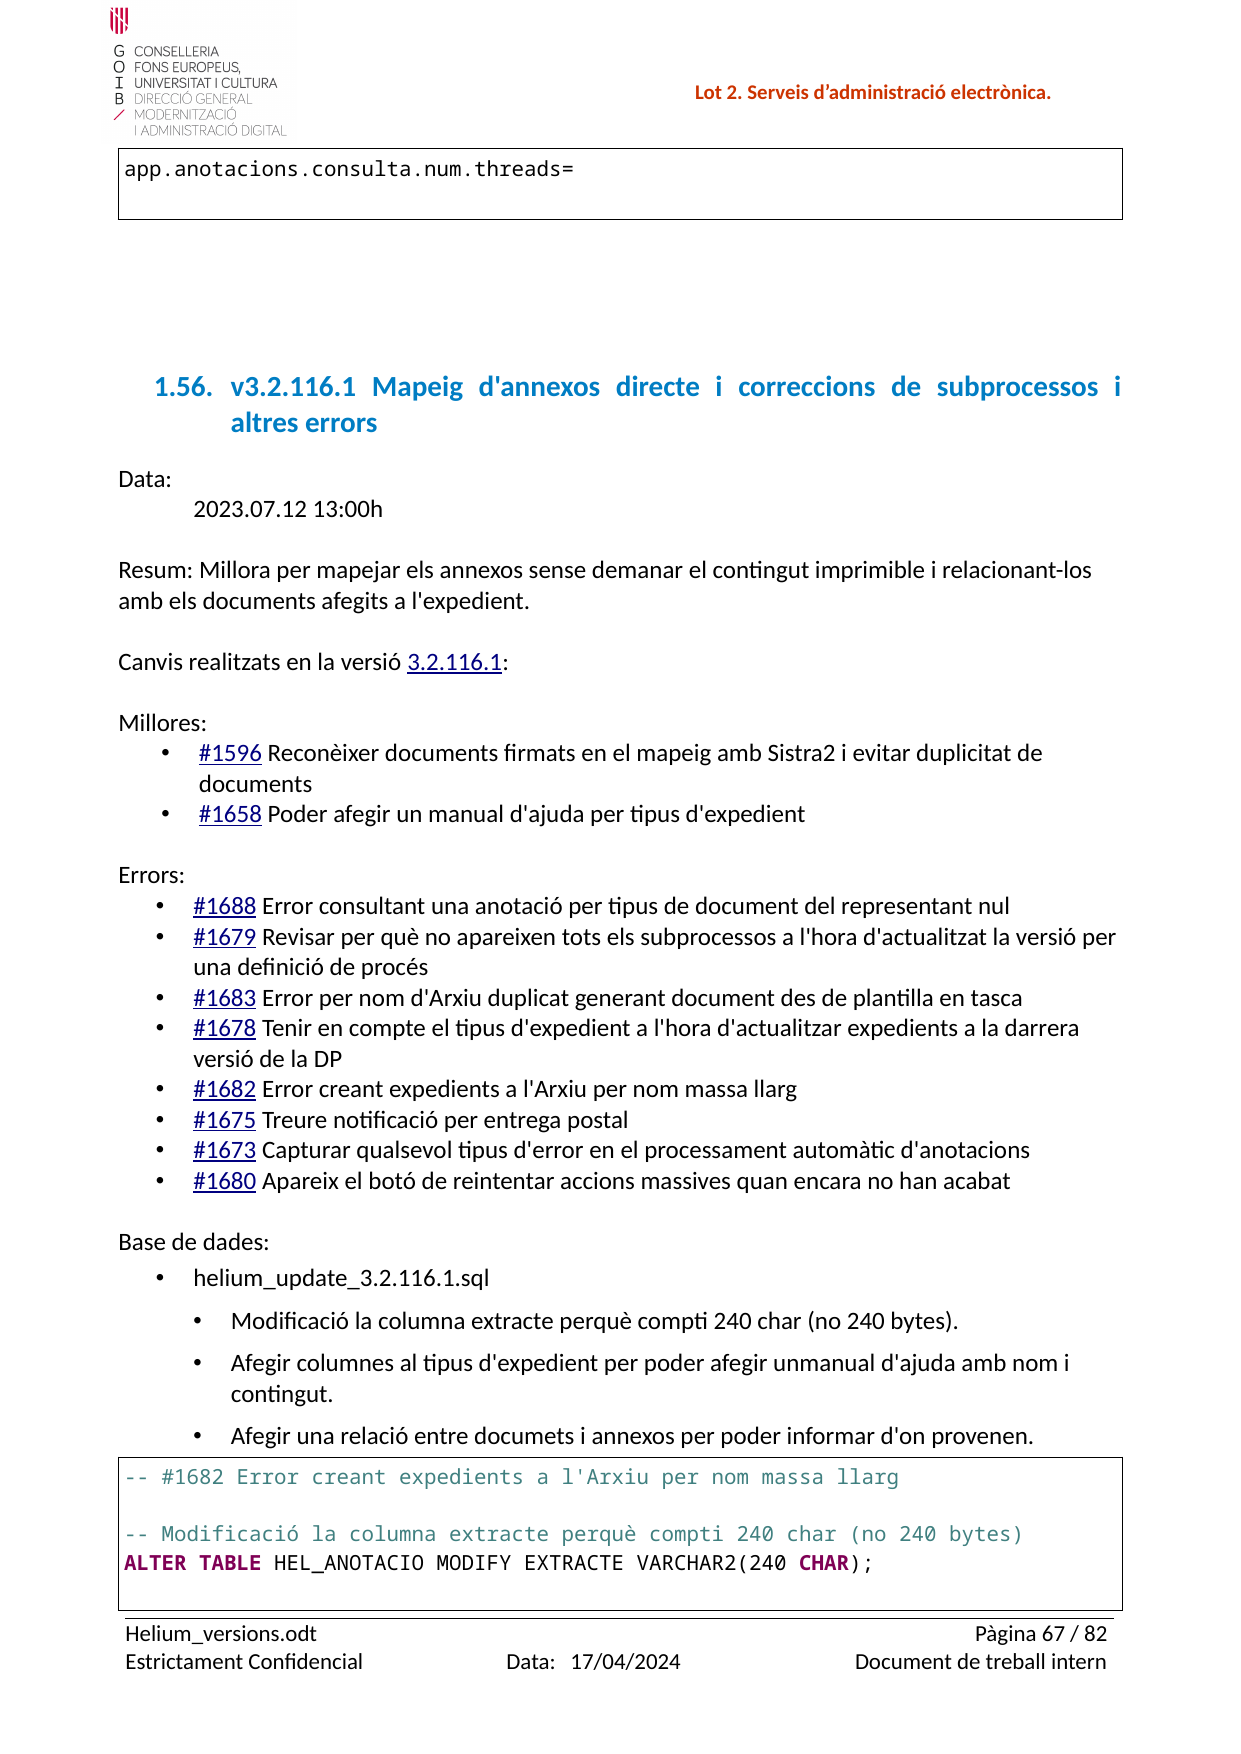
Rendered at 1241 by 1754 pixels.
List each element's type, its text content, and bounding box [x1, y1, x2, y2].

list helium_update_3.2.116.1.sql [156, 1262, 1122, 1293]
list #1679 Revisar per què no apareixen tots els subprocessos a l'hora d'actualitzat la versió per una definició de procés [156, 921, 1122, 982]
list #1658 Poder afegir un manual d'ajuda per tipus d'expedient [161, 799, 1122, 829]
list #1596 Reconèixer documents firmats en el mapeig amb Sistra2 i evitar duplicitat de documents [161, 738, 1122, 799]
list #1682 Error creant expedients a l'Arxiu per nom massa llarg [156, 1073, 1122, 1104]
text Millores: [118, 707, 1122, 738]
list #1683 Error per nom d'Arxiu duplicat generant document des de plantilla en tasca [156, 982, 1122, 1012]
list #1678 Tenir en compte el tipus d'expedient a l'hora d'actualitzar expedients a la darrera versió de la DP [156, 1012, 1122, 1073]
list #1688 Error consultant una anotació per tipus de document del representant nul [156, 890, 1122, 921]
list #1675 Treure notificació per entrega postal [156, 1104, 1122, 1134]
list Modificació la columna extracte perquè compti 240 char (no 240 bytes). [193, 1305, 1122, 1335]
table_header app.anotacions.consulta.num.threads= [119, 149, 1122, 219]
text Errors: [118, 860, 1122, 890]
list #1673 Capturar qualsevol tipus d'error en el processament automàtic d'anotacions [156, 1134, 1122, 1165]
text 2023.07.12 13:00h [118, 493, 1122, 524]
text Base de dades: [118, 1226, 1122, 1256]
table_header -- #1682 Error creant expedients a l'Arxiu per nom massa llarg -- Modificació la columna extracte perquè compti 240 char (no 240 bytes) ALTER TABLE HEL_ANOTACIO MODIFY EXTRACTE VARCHAR2(240 CHAR); [119, 1458, 1122, 1610]
list Afegir columnes al tipus d'expedient per poder afegir unmanual d'ajuda amb nom i contingut. [193, 1347, 1122, 1408]
subtitle v3.2.116.1 Mapeig d'annexos directe i correccions de subprocessos i altres errors [153, 368, 1122, 439]
text Data: [118, 463, 1122, 493]
text Resum: Millora per mapejar els annexos sense demanar el contingut imprimible i relacionant-los amb els documents afegits a l'expedient. [118, 554, 1122, 616]
text Canvis realitzats en la versió 3.2.116.1: [118, 646, 1122, 677]
picture [100, 0, 297, 144]
list #1680 Apareix el botó de reintentar accions massives quan encara no han acabat [156, 1165, 1122, 1195]
list Afegir una relació entre documets i annexos per poder informar d'on provenen. [193, 1420, 1122, 1451]
